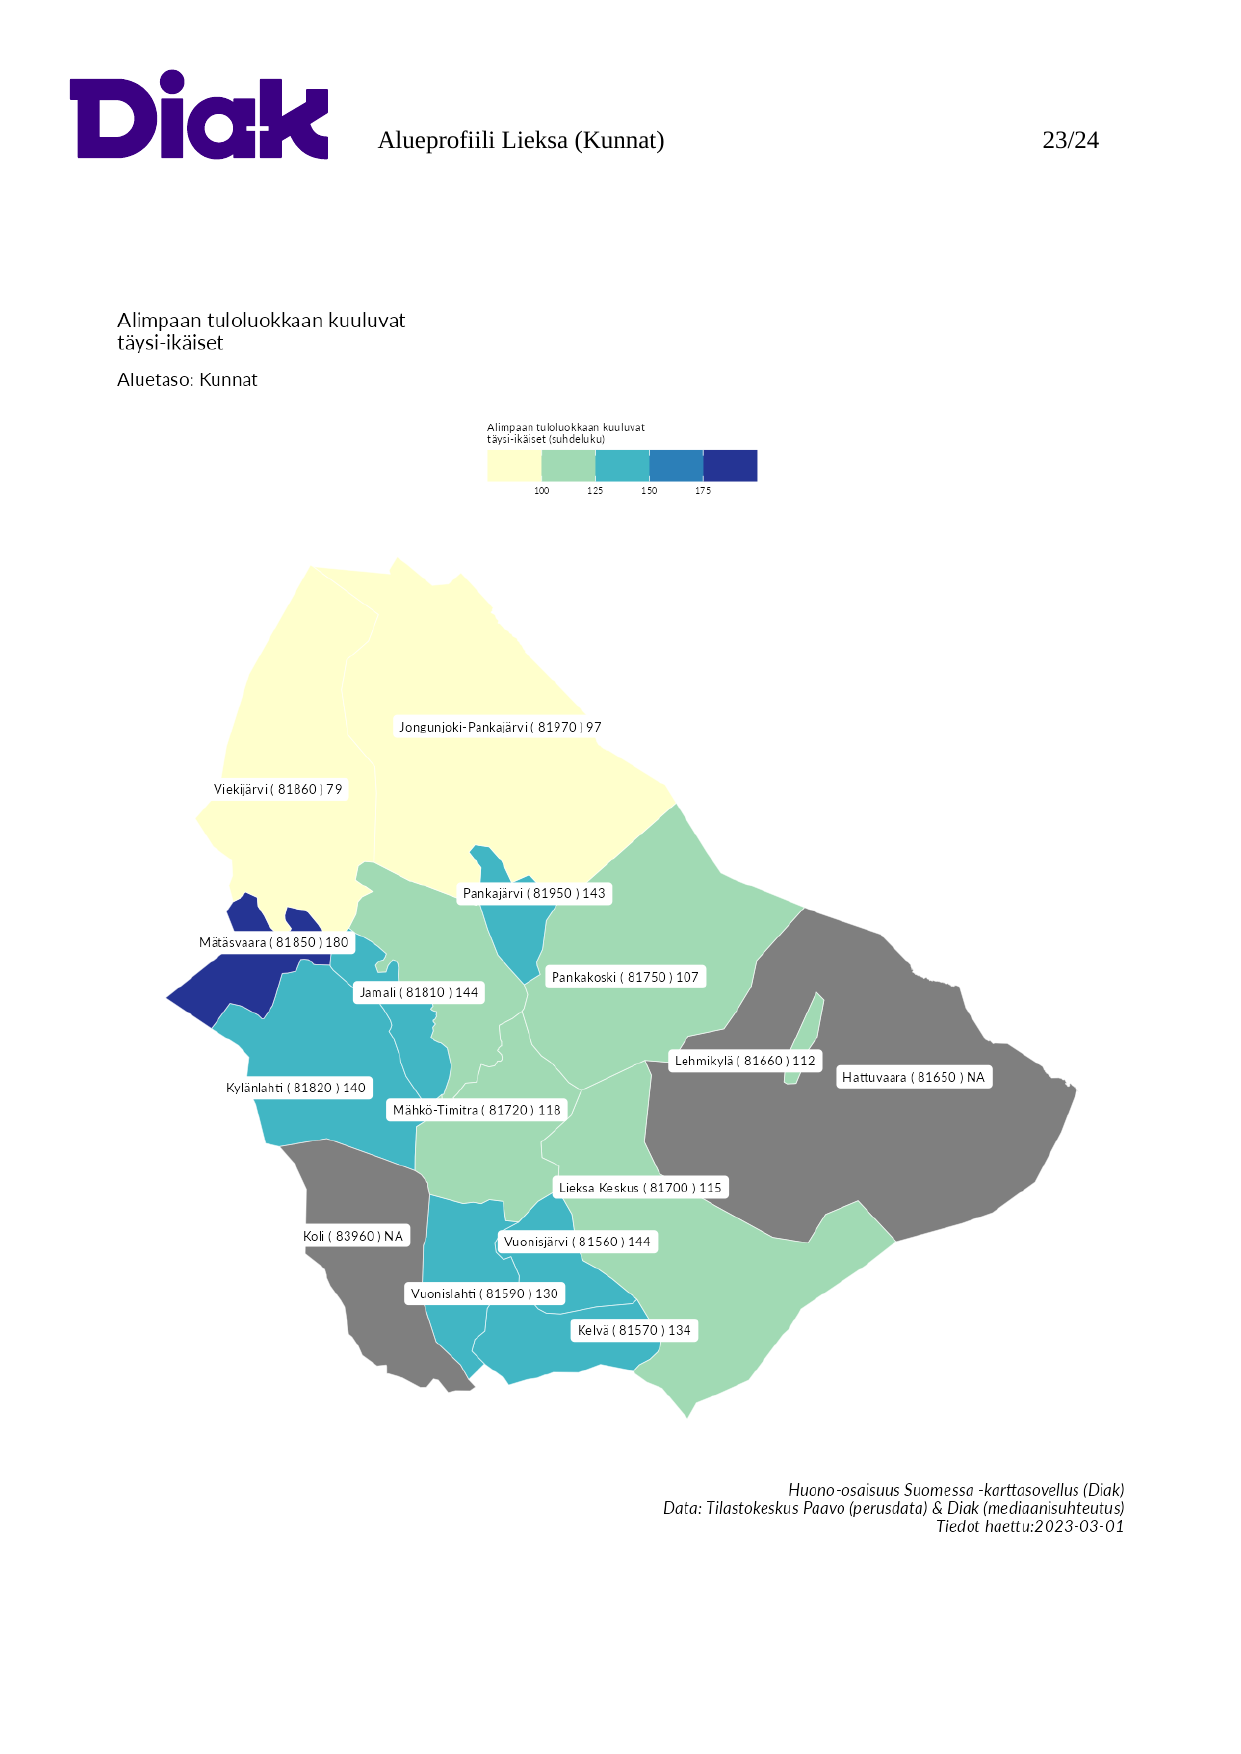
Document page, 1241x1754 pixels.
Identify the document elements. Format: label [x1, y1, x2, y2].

picture [61, 196, 1179, 1651]
